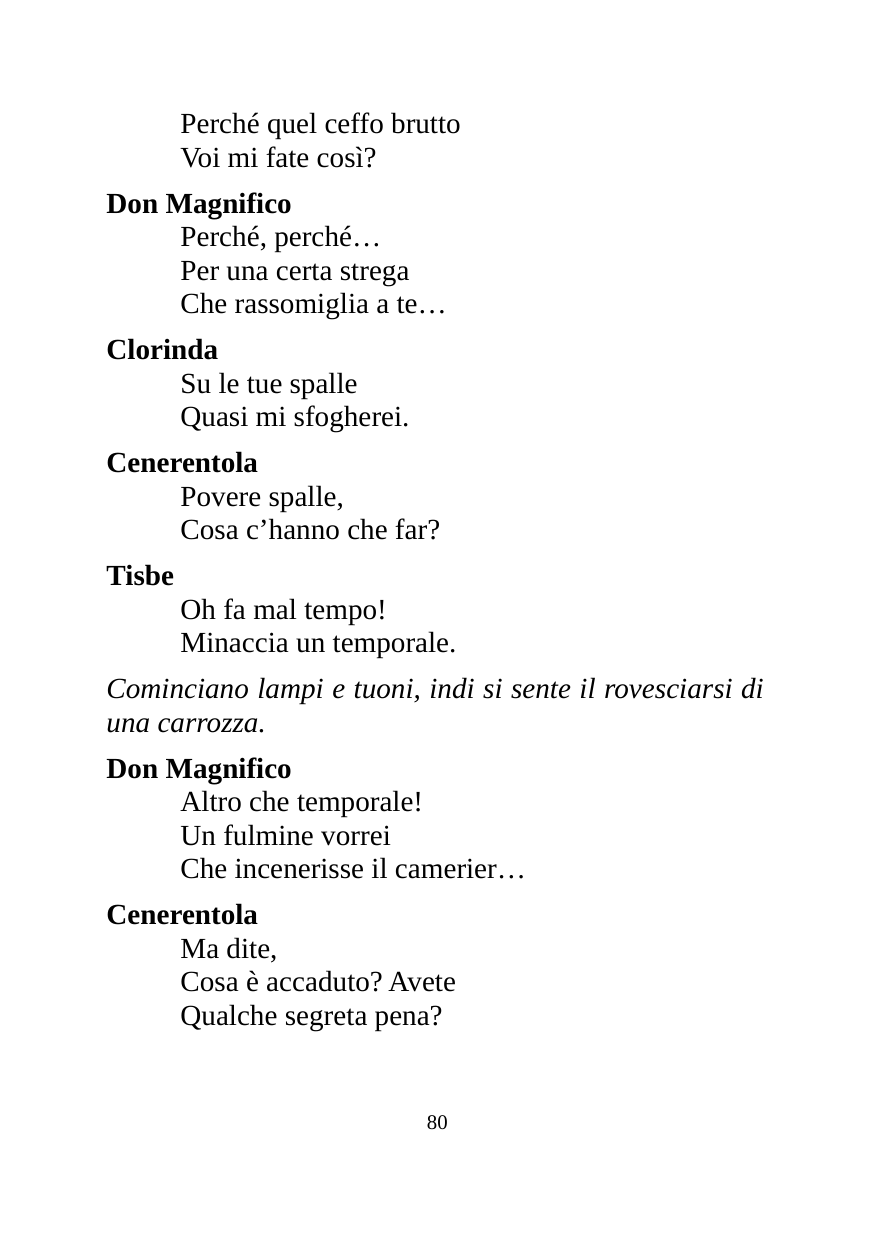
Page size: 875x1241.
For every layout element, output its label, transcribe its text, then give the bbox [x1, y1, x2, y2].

text Oh fa mal tempo! Minaccia un temporale. [180, 592, 768, 659]
text Don Magnifico [106, 186, 768, 219]
text Ma dite, Cosa è accaduto? Avete Qualche segreta pena? [180, 931, 768, 1032]
text Perché quel ceffo brutto Voi mi fate così? [180, 106, 768, 173]
text Su le tue spalle Quasi mi sfogherei. [180, 366, 768, 433]
text Altro che temporale! Un fulmine vorrei Che incenerisse il camerier… [180, 784, 768, 885]
text Cenerentola [106, 897, 768, 931]
text Cominciano lampi e tuoni, indi si sente il rovesciarsi di una carrozza. [106, 671, 768, 738]
text Don Magnifico [106, 751, 768, 784]
text Tisbe [106, 558, 768, 592]
text Perché, perché… Per una certa strega Che rassomiglia a te… [180, 219, 768, 320]
text Cenerentola [106, 445, 768, 479]
text Clorinda [106, 332, 768, 366]
text Povere spalle, Cosa c’hanno che far? [180, 479, 768, 546]
